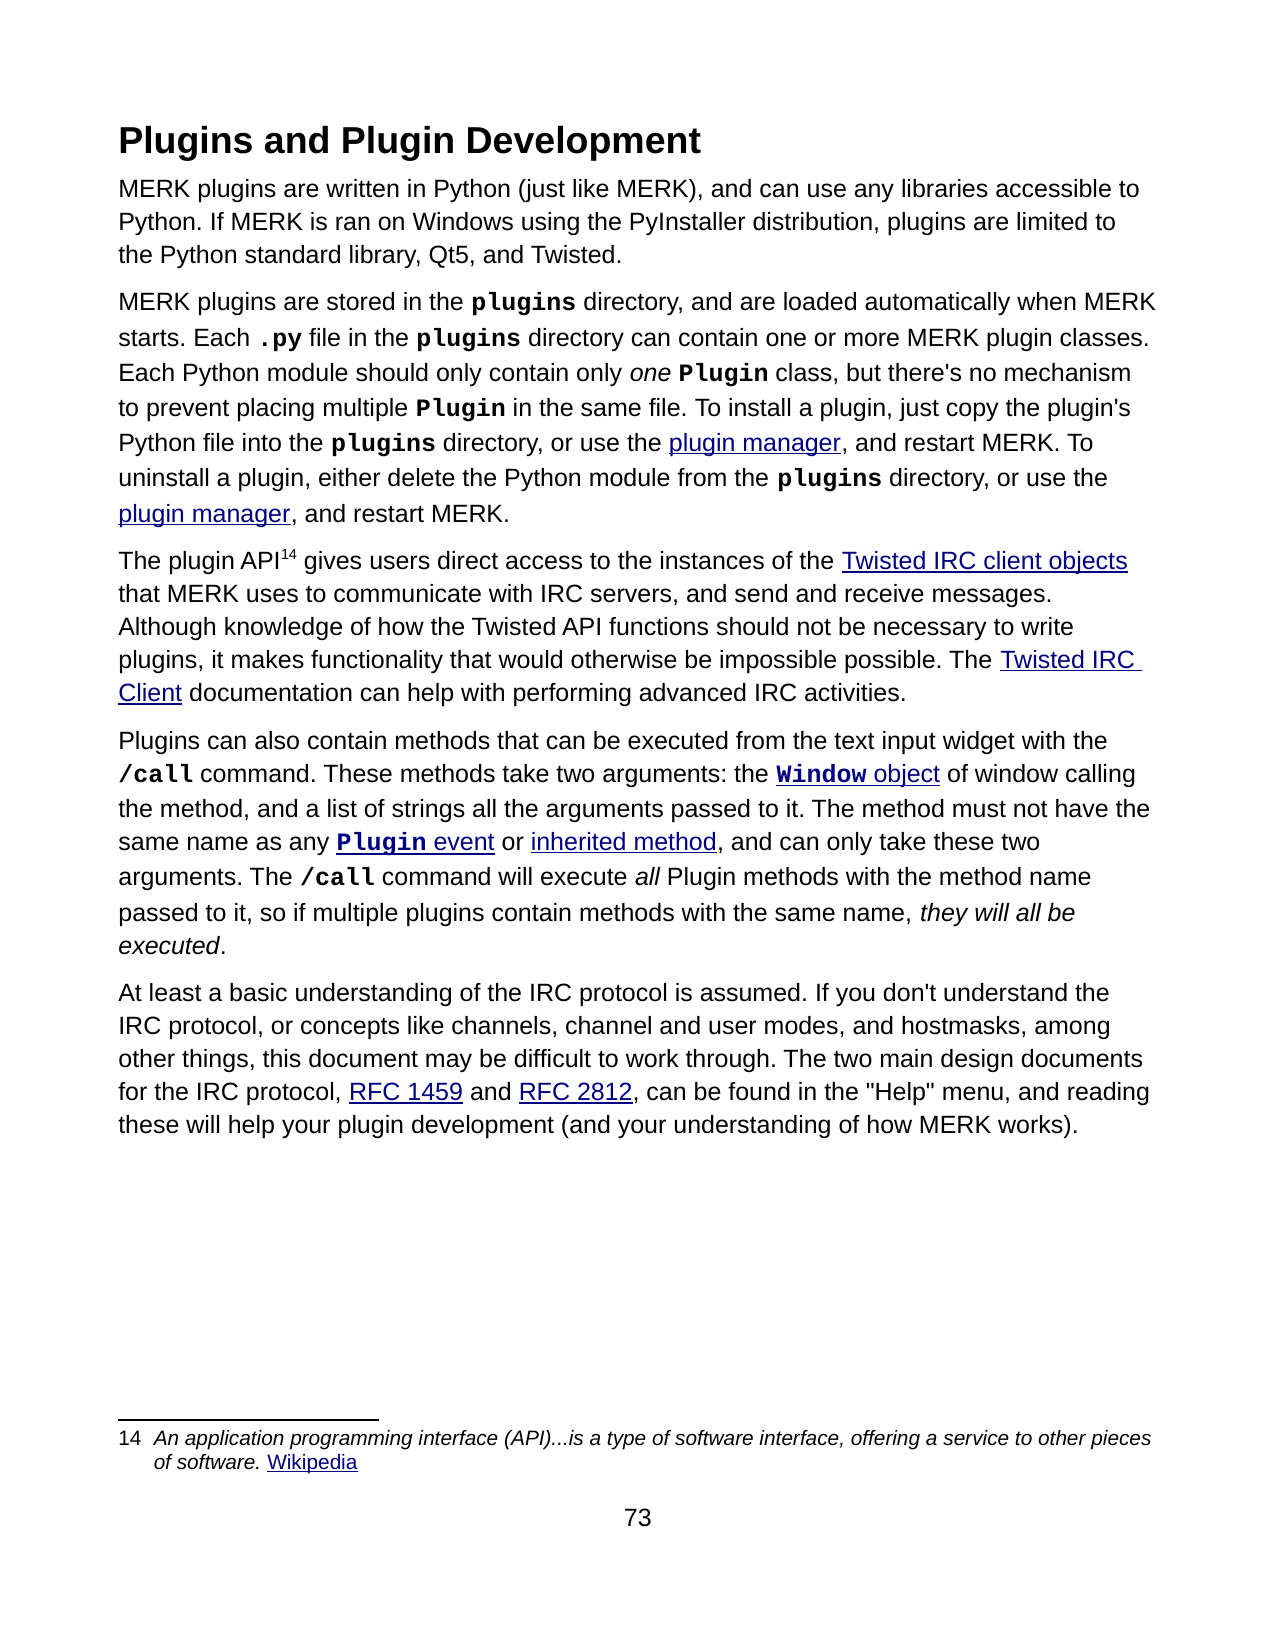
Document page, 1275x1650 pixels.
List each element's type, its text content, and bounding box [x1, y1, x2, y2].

text An application programming interface (API)...is a type of software interface, offering a service to other pieces of software. Wikipedia [118, 1426, 1157, 1474]
text Plugins can also contain methods that can be executed from the text input widget with the /call command. These methods take two arguments: the Window object of window calling the method, and a list of strings all the arguments passed to it. The method must not have the same name as any Plugin event or inherited method, and can only take these two arguments. The /call command will execute all Plugin methods with the method name passed to it, so if multiple plugins contain methods with the same name, they will all be executed. [118, 726, 1157, 959]
text The plugin API gives users direct access to the instances of the Twisted IRC client objects that MERK uses to communicate with IRC servers, and send and receive messages. Although knowledge of how the Twisted API functions should not be necessary to write plugins, it makes functionality that would otherwise be impossible possible. The Twisted IRC Client documentation can help with performing advanced IRC activities. [118, 546, 1157, 707]
text MERK plugins are written in Python (just like MERK), and can use any libraries accessible to Python. If MERK is ran on Windows using the PyInstaller distribution, plugins are limited to the Python standard library, Qt5, and Twisted. [118, 174, 1157, 268]
text MERK plugins are stored in the plugins directory, and are loaded automatically when MERK starts. Each .py file in the plugins directory can contain one or more MERK plugin classes. Each Python module should only contain only one Plugin class, but there's no mechanism to prevent placing multiple Plugin in the same file. To install a plugin, just copy the plugin's Python file into the plugins directory, or use the plugin manager, and restart MERK. To uninstall a plugin, either delete the Python module from the plugins directory, or use the plugin manager, and restart MERK. [118, 287, 1157, 527]
subtitle Plugins and Plugin Development [118, 118, 1157, 161]
text At least a basic understanding of the IRC protocol is assumed. If you don't understand the IRC protocol, or concepts like channels, channel and user modes, and hostmasks, among other things, this document may be difficult to work through. The two main design documents for the IRC protocol, RFC 1459 and RFC 2812, can be found in the "Help" menu, and reading these will help your plugin development (and your understanding of how MERK works). [118, 978, 1157, 1139]
